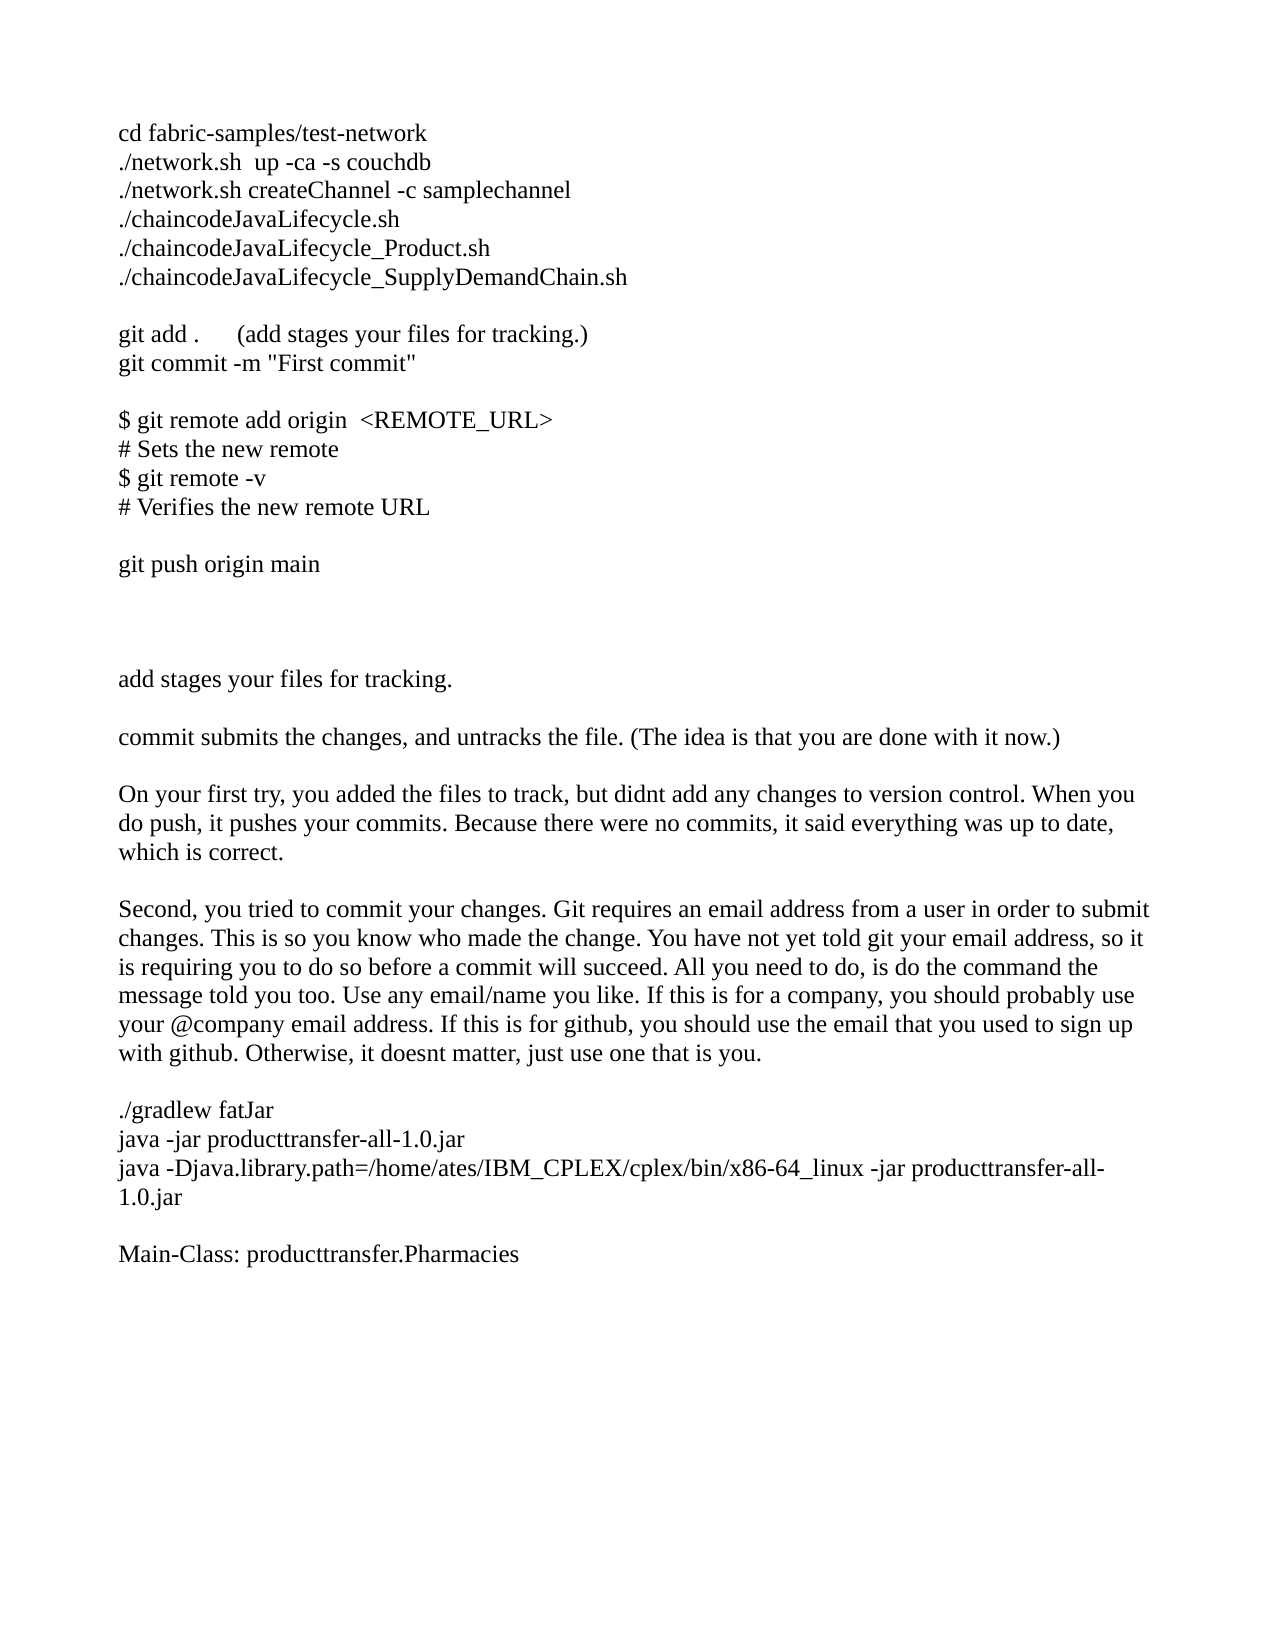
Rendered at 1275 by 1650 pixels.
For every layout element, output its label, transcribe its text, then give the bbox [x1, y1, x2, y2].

text cd fabric-samples/test-network [118, 118, 1157, 147]
text ./chaincodeJavaLifecycle.sh [118, 204, 1157, 233]
text Main-Class: producttransfer.Pharmacies [118, 1239, 1157, 1268]
text Second, you tried to commit your changes. Git requires an email address from a user in order to submit changes. This is so you know who made the change. You have not yet told git your email address, so it is requiring you to do so before a commit will succeed. All you need to do, is do the command the message told you too. Use any email/name you like. If this is for a company, you should probably use your @company email address. If this is for github, you should use the email that you used to sign up with github. Otherwise, it doesnt matter, just use one that is you. [118, 894, 1157, 1067]
text commit submits the changes, and untracks the file. (The idea is that you are done with it now.) [118, 722, 1157, 751]
text java -jar producttransfer-all-1.0.jar [118, 1124, 1157, 1153]
text On your first try, you added the files to track, but didnt add any changes to version control. When you do push, it pushes your commits. Because there were no commits, it said everything was up to date, which is correct. [118, 779, 1157, 866]
text $ git remote -v [118, 463, 1157, 492]
text # Verifies the new remote URL [118, 492, 1157, 521]
text git add . (add stages your files for tracking.) [118, 319, 1157, 348]
text ./gradlew fatJar [118, 1096, 1157, 1124]
text $ git remote add origin <REMOTE_URL> [118, 406, 1157, 434]
text ./chaincodeJavaLifecycle_SupplyDemandChain.sh [118, 262, 1157, 291]
text ./chaincodeJavaLifecycle_Product.sh [118, 233, 1157, 262]
text ./network.sh up -ca -s couchdb [118, 147, 1157, 176]
text add stages your files for tracking. [118, 664, 1157, 693]
text ./network.sh createChannel -c samplechannel [118, 176, 1157, 204]
text git push origin main [118, 549, 1157, 578]
text # Sets the new remote [118, 434, 1157, 463]
text git commit -m "First commit" [118, 348, 1157, 377]
text java -Djava.library.path=/home/ates/IBM_CPLEX/cplex/bin/x86-64_linux -jar producttransfer-all-1.0.jar [118, 1153, 1157, 1211]
